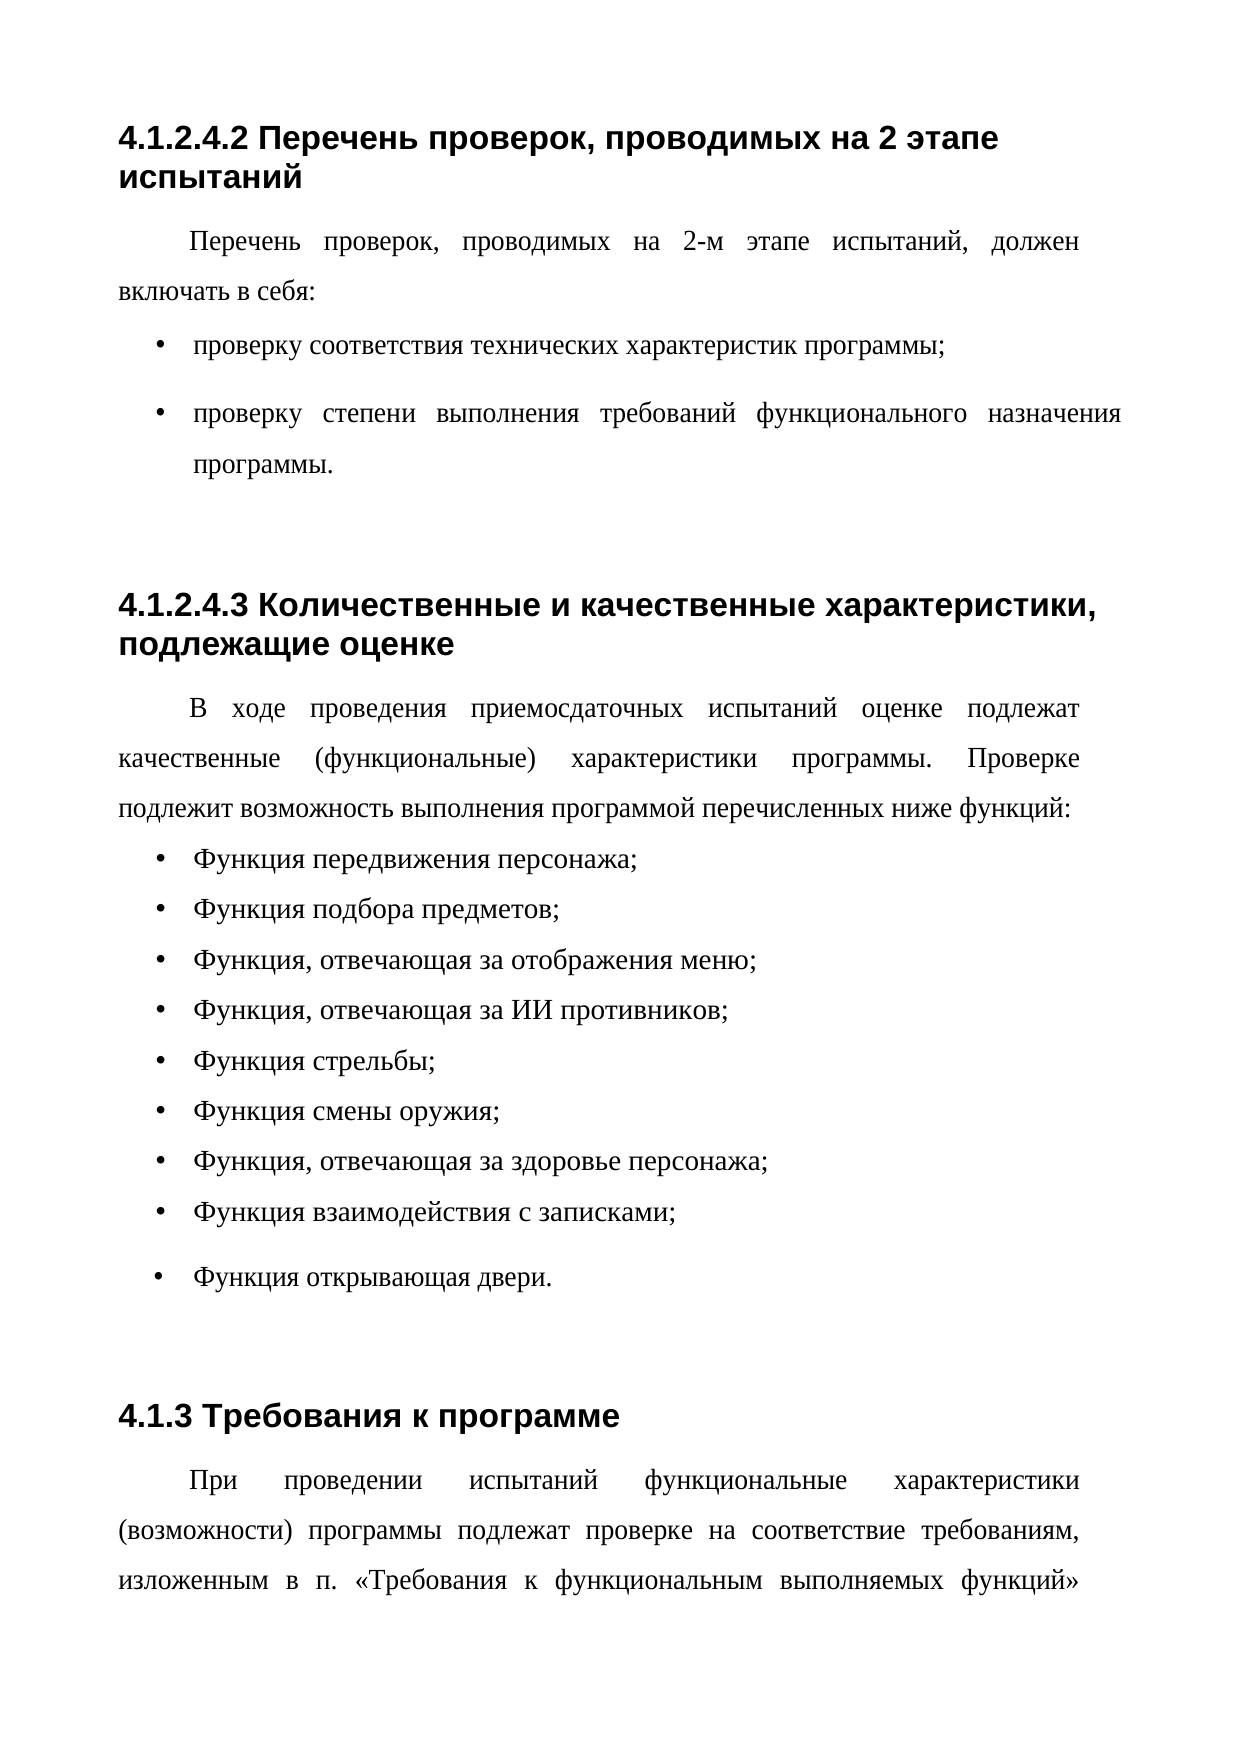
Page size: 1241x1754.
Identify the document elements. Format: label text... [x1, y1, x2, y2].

list Функция передвижения персонажа; [156, 841, 1122, 874]
list Функция смены оружия; [156, 1093, 1122, 1127]
text Перечень проверок, проводимых на 2-м этапе испытаний, должен включать в себя: [118, 223, 1081, 307]
subtitle 4.1.2.4.3 Количественные и качественные характеристики, подлежащие оценке [118, 585, 1122, 662]
list Функция, отвечающая за ИИ противников; [156, 992, 1122, 1026]
list Функция стрельбы; [156, 1043, 1122, 1076]
list Функция открывающая двери. [153, 1259, 1122, 1293]
list Функция, отвечающая за здоровье персонажа; [156, 1143, 1122, 1177]
text В ходе проведения приемосдаточных испытаний оценке подлежат качественные (функциональные) характеристики программы. Проверке подлежит возможность выполнения программой перечисленных ниже функций: [118, 690, 1081, 824]
list Функция подбора предметов; [156, 891, 1122, 925]
list Функция взаимодействия с записками; [156, 1194, 1122, 1227]
text При проведении испытаний функциональные характеристики (возможности) программы подлежат проверке на соответствие требованиям, изложенным в п. «Требования к функциональным выполняемых функций» [118, 1462, 1081, 1596]
list проверку степени выполнения требований функционального назначения программы. [156, 396, 1122, 479]
list Функция, отвечающая за отображения меню; [156, 942, 1122, 975]
subtitle 4.1.2.4.2 Перечень проверок, проводимых на 2 этапе испытаний [118, 118, 1122, 195]
list проверку соответствия технических характеристик программы; [156, 327, 1122, 361]
subtitle 4.1.3 Требования к программе [118, 1396, 1122, 1435]
